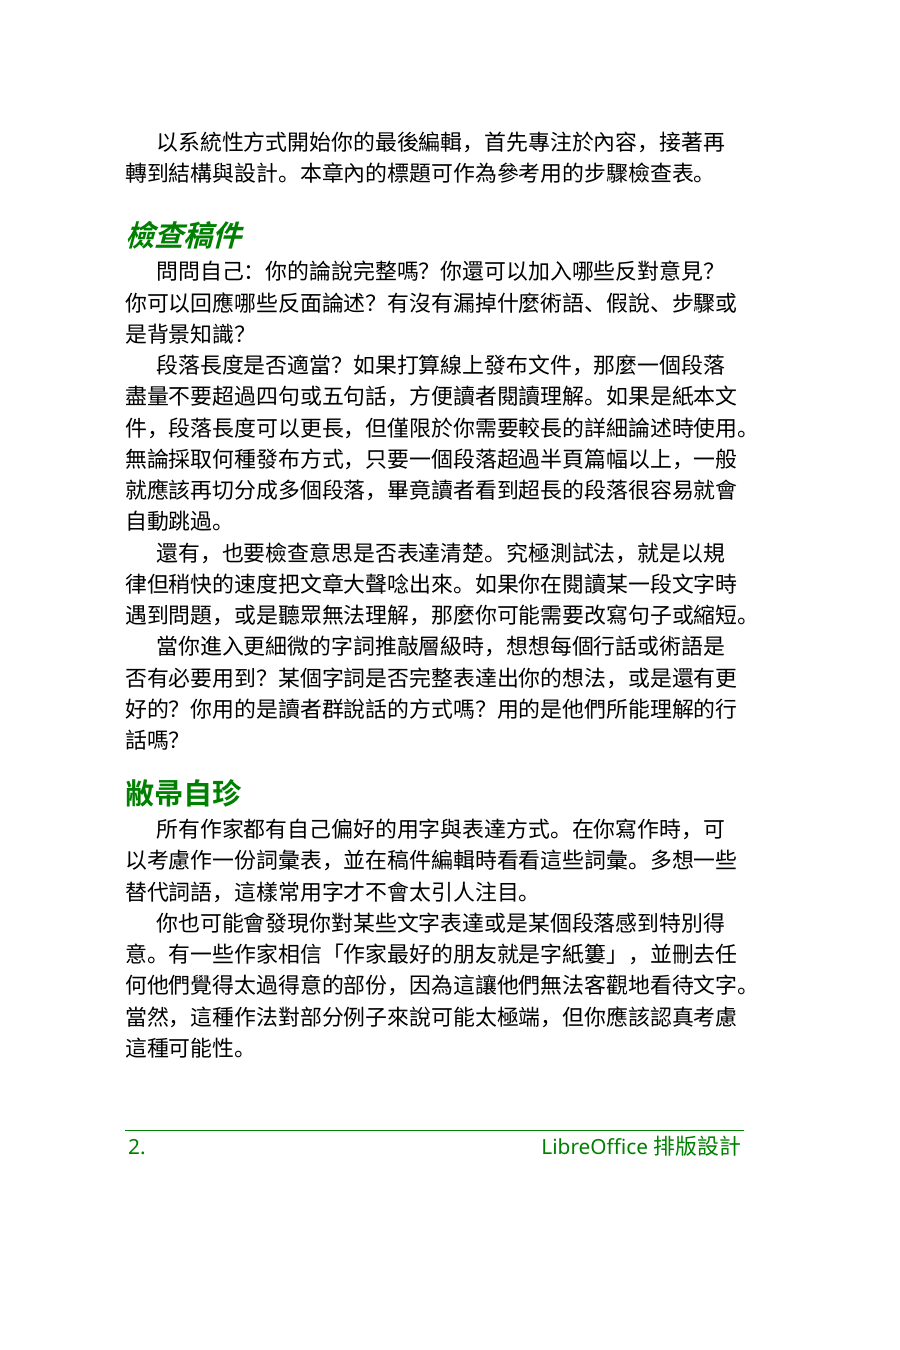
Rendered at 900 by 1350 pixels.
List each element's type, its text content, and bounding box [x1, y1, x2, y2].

text 段落長度是否適當？如果打算線上發布文件，那麼一個段落盡量不要超過四句或五句話，方便讀者閱讀理解。如果是紙本文件，段落長度可以更長，但僅限於你需要較長的詳細論述時使用。無論採取何種發布方式，只要一個段落超過半頁篇幅以上，一般就應該再切分成多個段落，畢竟讀者看到超長的段落很容易就會自動跳過。 [125, 348, 744, 536]
text 還有，也要檢查意思是否表達清楚。究極測試法，就是以規律但稍快的速度把文章大聲唸出來。如果你在閱讀某一段文字時遇到問題，或是聽眾無法理解，那麼你可能需要改寫句子或縮短。 [125, 536, 744, 630]
text 以系統性方式開始你的最後編輯，首先專注於內容，接著再轉到結構與設計。本章內的標題可作為參考用的步驟檢查表。 [125, 125, 744, 187]
text 當你進入更細微的字詞推敲層級時，想想每個行話或術語是否有必要用到？某個字詞是否完整表達出你的想法，或是還有更好的？你用的是讀者群說話的方式嗎？用的是他們所能理解的行話嗎？ [125, 630, 744, 755]
text 問問自己：你的論說完整嗎？你還可以加入哪些反對意見？你可以回應哪些反面論述？有沒有漏掉什麼術語、假說、步驟或是背景知識？ [125, 255, 744, 348]
text 你也可能會發現你對某些文字表達或是某個段落感到特別得意。有一些作家相信「作家最好的朋友就是字紙簍」，並刪去任何他們覺得太過得意的部份，因為這讓他們無法客觀地看待文字。當然，這種作法對部分例子來說可能太極端，但你應該認真考慮這種可能性。 [125, 906, 744, 1063]
text 所有作家都有自己偏好的用字與表達方式。在你寫作時，可以考慮作一份詞彙表，並在稿件編輯時看看這些詞彙。多想一些替代詞語，這樣常用字才不會太引人注目。 [125, 813, 744, 906]
subtitle 檢查稿件 [125, 212, 744, 255]
subtitle 敝帚自珍 [125, 770, 744, 813]
